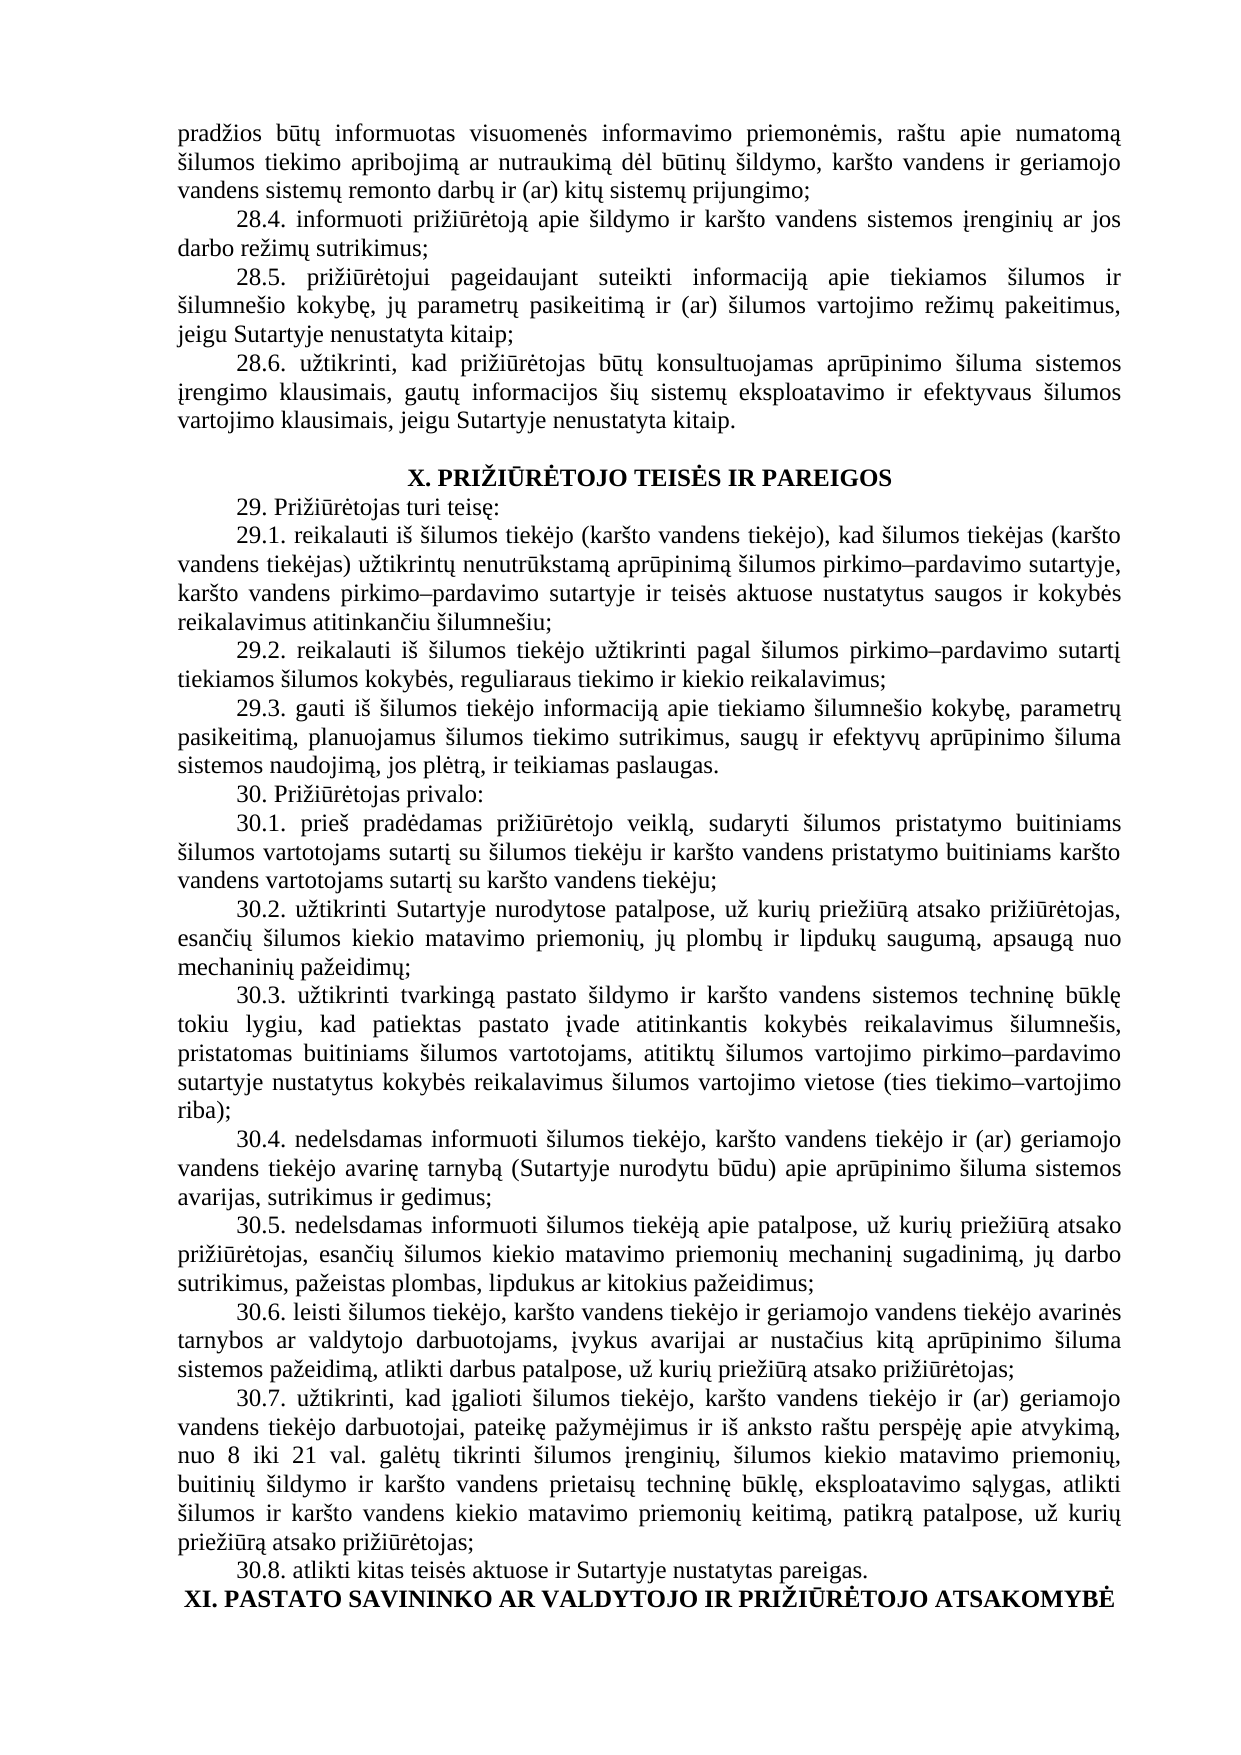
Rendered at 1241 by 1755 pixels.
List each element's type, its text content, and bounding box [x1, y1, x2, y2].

text 29. Prižiūrėtojas turi teisę: [177, 492, 1122, 521]
text 30.7. užtikrinti, kad įgalioti šilumos tiekėjo, karšto vandens tiekėjo ir (ar) geriamojo vandens tiekėjo darbuotojai, pateikę pažymėjimus ir iš anksto raštu perspėję apie atvykimą, nuo 8 iki 21 val. galėtų tikrinti šilumos įrenginių, šilumos kiekio matavimo priemonių, buitinių šildymo ir karšto vandens prietaisų techninę būklę, eksploatavimo sąlygas, atlikti šilumos ir karšto vandens kiekio matavimo priemonių keitimą, patikrą patalpose, už kurių priežiūrą atsako prižiūrėtojas; [177, 1383, 1122, 1556]
text 30.1. prieš pradėdamas prižiūrėtojo veiklą, sudaryti šilumos pristatymo buitiniams šilumos vartotojams sutartį su šilumos tiekėju ir karšto vandens pristatymo buitiniams karšto vandens vartotojams sutartį su karšto vandens tiekėju; [177, 808, 1122, 894]
text 28.4. informuoti prižiūrėtoją apie šildymo ir karšto vandens sistemos įrenginių ar jos darbo režimų sutrikimus; [177, 204, 1122, 262]
text X. PRIŽIŪRĖTOJO TEISĖS IR PAREIGOS [177, 463, 1122, 492]
text 28.5. prižiūrėtojui pageidaujant suteikti informaciją apie tiekiamos šilumos ir šilumnešio kokybę, jų parametrų pasikeitimą ir (ar) šilumos vartojimo režimų pakeitimus, jeigu Sutartyje nenustatyta kitaip; [177, 262, 1122, 348]
text XI. pastato savininkO ar Valdytojo ir PRIŽIŪRĖTOJO atsakomybė [177, 1584, 1122, 1613]
text 29.3. gauti iš šilumos tiekėjo informaciją apie tiekiamo šilumnešio kokybę, parametrų pasikeitimą, planuojamus šilumos tiekimo sutrikimus, saugų ir efektyvų aprūpinimo šiluma sistemos naudojimą, jos plėtrą, ir teikiamas paslaugas. [177, 693, 1122, 779]
text 29.1. reikalauti iš šilumos tiekėjo (karšto vandens tiekėjo), kad šilumos tiekėjas (karšto vandens tiekėjas) užtikrintų nenutrūkstamą aprūpinimą šilumos pirkimo–pardavimo sutartyje, karšto vandens pirkimo–pardavimo sutartyje ir teisės aktuose nustatytus saugos ir kokybės reikalavimus atitinkančiu šilumnešiu; [177, 521, 1122, 636]
text 30.8. atlikti kitas teisės aktuose ir Sutartyje nustatytas pareigas. [177, 1556, 1122, 1584]
text 30. Prižiūrėtojas privalo: [177, 779, 1122, 808]
text 30.3. užtikrinti tvarkingą pastato šildymo ir karšto vandens sistemos techninę būklę tokiu lygiu, kad patiektas pastato įvade atitinkantis kokybės reikalavimus šilumnešis, pristatomas buitiniams šilumos vartotojams, atitiktų šilumos vartojimo pirkimo–pardavimo sutartyje nustatytus kokybės reikalavimus šilumos vartojimo vietose (ties tiekimo–vartojimo riba); [177, 981, 1122, 1124]
text 30.2. užtikrinti Sutartyje nurodytose patalpose, už kurių priežiūrą atsako prižiūrėtojas, esančių šilumos kiekio matavimo priemonių, jų plombų ir lipdukų saugumą, apsaugą nuo mechaninių pažeidimų; [177, 894, 1122, 981]
text 30.5. nedelsdamas informuoti šilumos tiekėją apie patalpose, už kurių priežiūrą atsako prižiūrėtojas, esančių šilumos kiekio matavimo priemonių mechaninį sugadinimą, jų darbo sutrikimus, pažeistas plombas, lipdukus ar kitokius pažeidimus; [177, 1211, 1122, 1297]
text 30.6. leisti šilumos tiekėjo, karšto vandens tiekėjo ir geriamojo vandens tiekėjo avarinės tarnybos ar valdytojo darbuotojams, įvykus avarijai ar nustačius kitą aprūpinimo šiluma sistemos pažeidimą, atlikti darbus patalpose, už kurių priežiūrą atsako prižiūrėtojas; [177, 1297, 1122, 1383]
text pradžios būtų informuotas visuomenės informavimo priemonėmis, raštu apie numatomą šilumos tiekimo apribojimą ar nutraukimą dėl būtinų šildymo, karšto vandens ir geriamojo vandens sistemų remonto darbų ir (ar) kitų sistemų prijungimo; [177, 118, 1122, 204]
text 29.2. reikalauti iš šilumos tiekėjo užtikrinti pagal šilumos pirkimo–pardavimo sutartį tiekiamos šilumos kokybės, reguliaraus tiekimo ir kiekio reikalavimus; [177, 636, 1122, 693]
text 30.4. nedelsdamas informuoti šilumos tiekėjo, karšto vandens tiekėjo ir (ar) geriamojo vandens tiekėjo avarinę tarnybą (Sutartyje nurodytu būdu) apie aprūpinimo šiluma sistemos avarijas, sutrikimus ir gedimus; [177, 1124, 1122, 1211]
text 28.6. užtikrinti, kad prižiūrėtojas būtų konsultuojamas aprūpinimo šiluma sistemos įrengimo klausimais, gautų informacijos šių sistemų eksploatavimo ir efektyvaus šilumos vartojimo klausimais, jeigu Sutartyje nenustatyta kitaip. [177, 348, 1122, 434]
